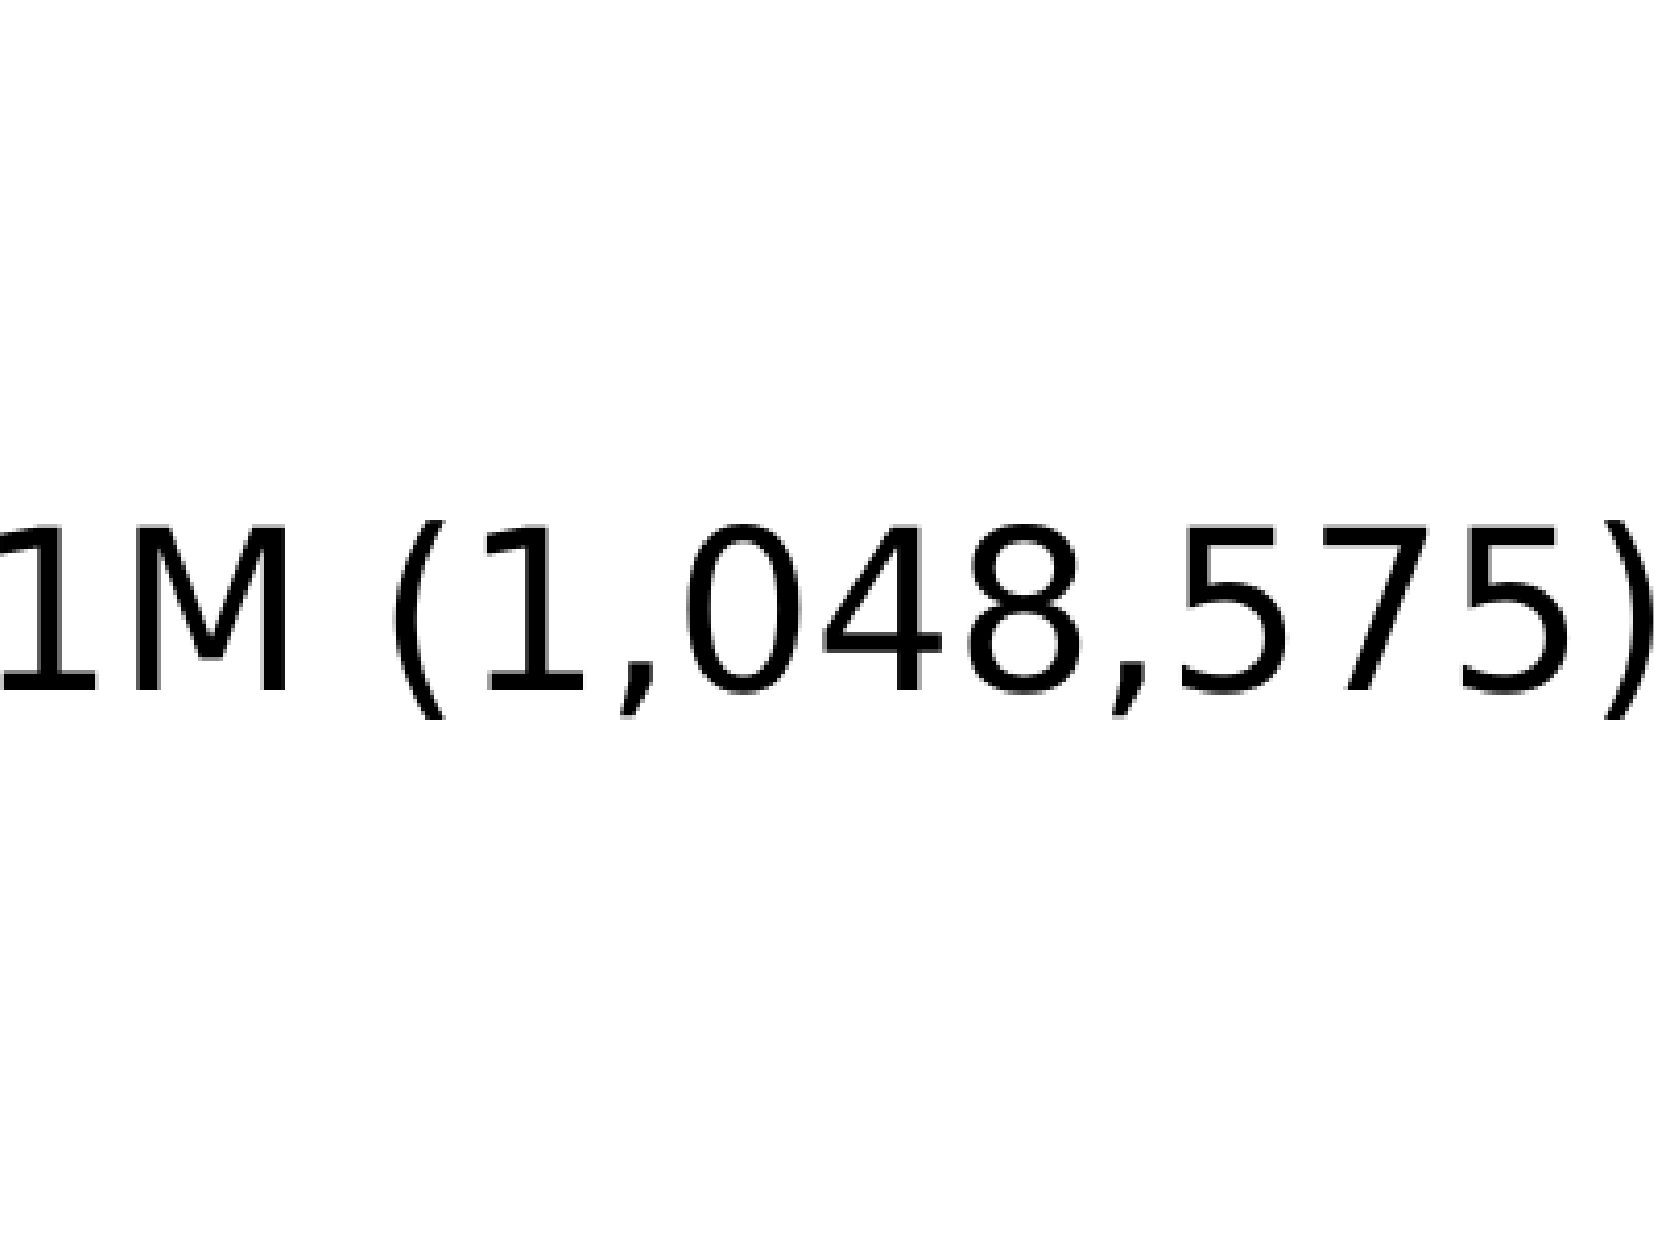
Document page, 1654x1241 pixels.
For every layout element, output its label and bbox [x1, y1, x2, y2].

picture [0, 520, 1654, 720]
